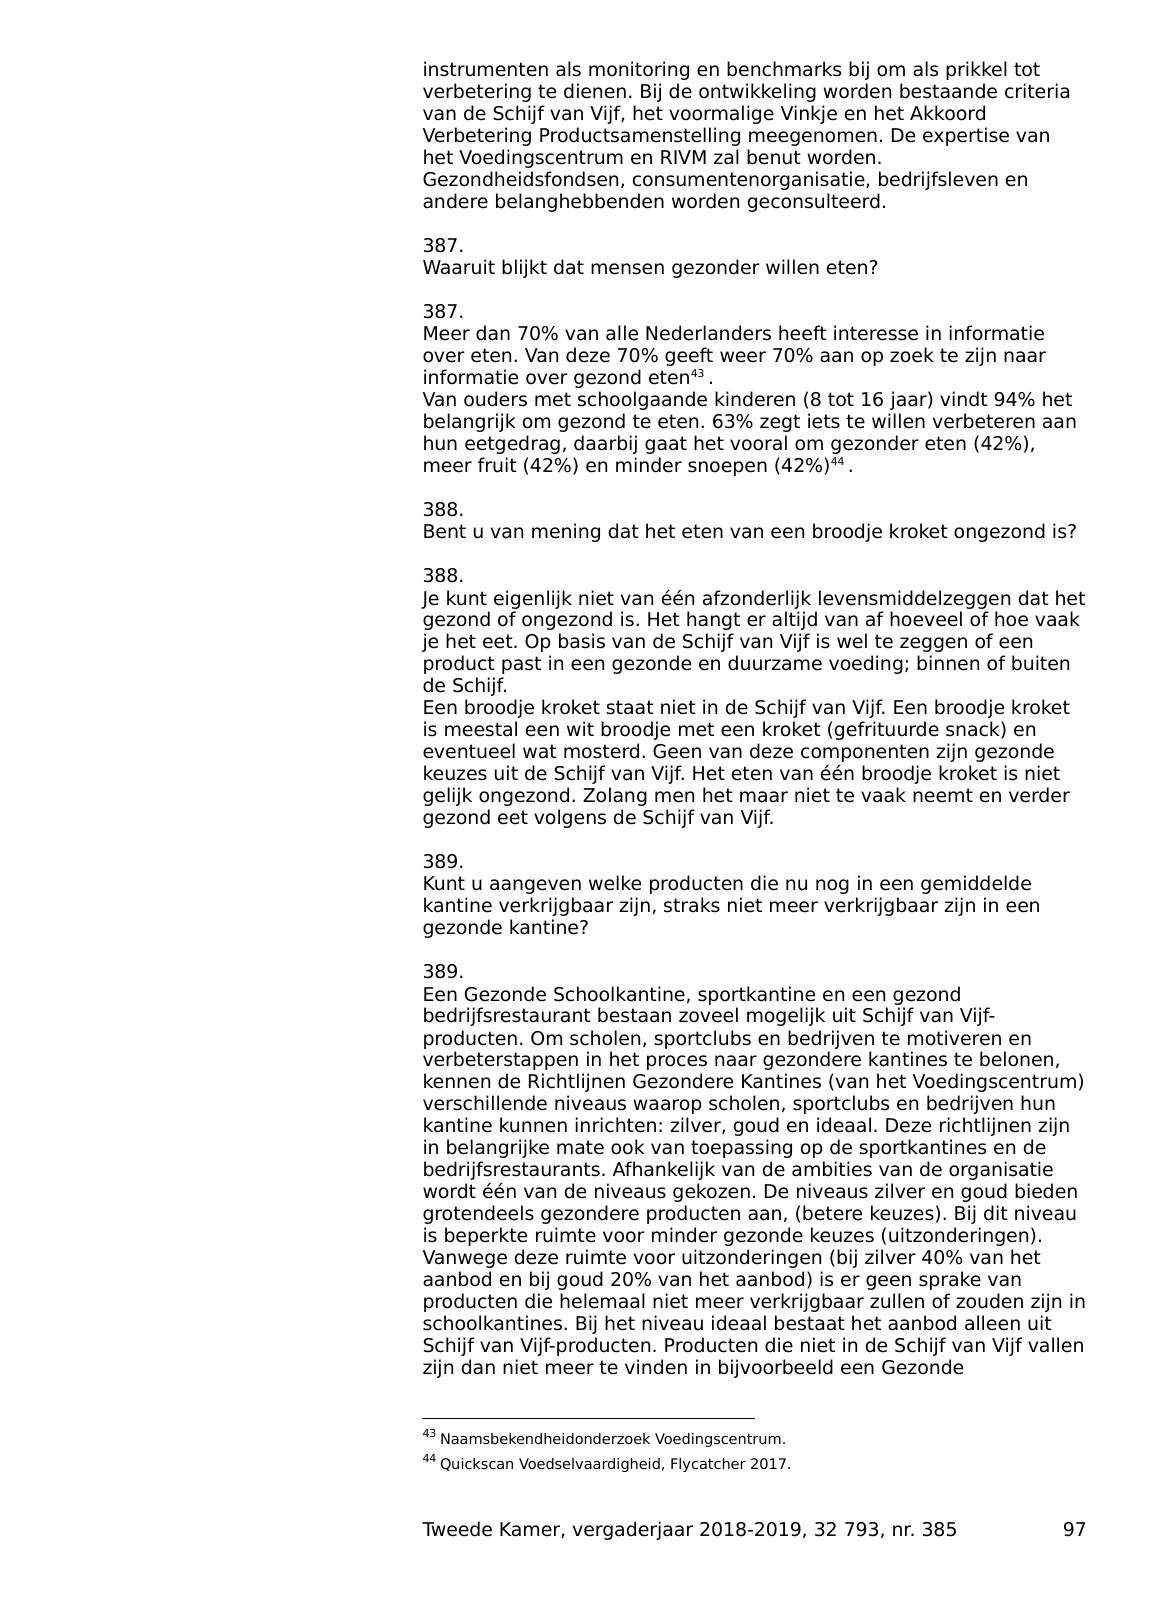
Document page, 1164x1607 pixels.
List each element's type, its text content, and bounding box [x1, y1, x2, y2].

text 389. [422, 961, 1087, 983]
text Waaruit blijkt dat mensen gezonder willen eten? [422, 257, 1087, 279]
text 387. [422, 235, 1087, 257]
text instrumenten als monitoring en benchmarks bij om als prikkel tot verbetering te dienen. Bij de ontwikkeling worden bestaande criteria van de Schijf van Vijf, het voormalige Vinkje en het Akkoord Verbetering Productsamenstelling meegenomen. De expertise van het Voedingscentrum en RIVM zal benut worden. Gezondheidsfondsen, consumentenorganisatie, bedrijfsleven en andere belanghebbenden worden geconsulteerd. [422, 59, 1087, 213]
text Van ouders met schoolgaande kinderen (8 tot 16 jaar) vindt 94% het belangrijk om gezond te eten. 63% zegt iets te willen verbeteren aan hun eetgedrag, daarbij gaat het vooral om gezonder eten (42%), meer fruit (42%) en minder snoepen (42%). [422, 389, 1087, 477]
text Een broodje kroket staat niet in de Schijf van Vijf. Een broodje kroket is meestal een wit broodje met een kroket (gefrituurde snack) en eventueel wat mosterd. Geen van deze componenten zijn gezonde keuzes uit de Schijf van Vijf. Het eten van één broodje kroket is niet gelijk ongezond. Zolang men het maar niet te vaak neemt en verder gezond eet volgens de Schijf van Vijf. [422, 697, 1087, 829]
text 389. [422, 851, 1087, 873]
text Naamsbekendheidonderzoek Voedingscentrum. [422, 1427, 1087, 1449]
text Je kunt eigenlijk niet van één afzonderlijk levensmiddelzeggen dat het gezond of ongezond is. Het hangt er altijd van af hoeveel of hoe vaak je het eet. Op basis van de Schijf van Vijf is wel te zeggen of een product past in een gezonde en duurzame voeding; binnen of buiten de Schijf. [422, 587, 1087, 697]
text Meer dan 70% van alle Nederlanders heeft interesse in informatie over eten. Van deze 70% geeft weer 70% aan op zoek te zijn naar informatie over gezond eten. [422, 323, 1087, 389]
text 387. [422, 301, 1087, 323]
text 388. [422, 499, 1087, 521]
text 388. [422, 565, 1087, 587]
text Een Gezonde Schoolkantine, sportkantine en een gezond bedrijfsrestaurant bestaan zoveel mogelijk uit Schijf van Vijf-producten. Om scholen, sportclubs en bedrijven te motiveren en verbeterstappen in het proces naar gezondere kantines te belonen, kennen de Richtlijnen Gezondere Kantines (van het Voedingscentrum) verschillende niveaus waarop scholen, sportclubs en bedrijven hun kantine kunnen inrichten: zilver, goud en ideaal. Deze richtlijnen zijn in belangrijke mate ook van toepassing op de sportkantines en de bedrijfsrestaurants. Afhankelijk van de ambities van de organisatie wordt één van de niveaus gekozen. De niveaus zilver en goud bieden grotendeels gezondere producten aan, (betere keuzes). Bij dit niveau is beperkte ruimte voor minder gezonde keuzes (uitzonderingen). Vanwege deze ruimte voor uitzonderingen (bij zilver 40% van het aanbod en bij goud 20% van het aanbod) is er geen sprake van producten die helemaal niet meer verkrijgbaar zullen of zouden zijn in schoolkantines. Bij het niveau ideaal bestaat het aanbod alleen uit Schijf van Vijf-producten. Producten die niet in de Schijf van Vijf vallen zijn dan niet meer te vinden in bijvoorbeeld een Gezonde [422, 983, 1087, 1379]
text Kunt u aangeven welke producten die nu nog in een gemiddelde kantine verkrijgbaar zijn, straks niet meer verkrijgbaar zijn in een gezonde kantine? [422, 873, 1087, 939]
text Bent u van mening dat het eten van een broodje kroket ongezond is? [422, 521, 1087, 543]
text Quickscan Voedselvaardigheid, Flycatcher 2017. [422, 1452, 1087, 1474]
